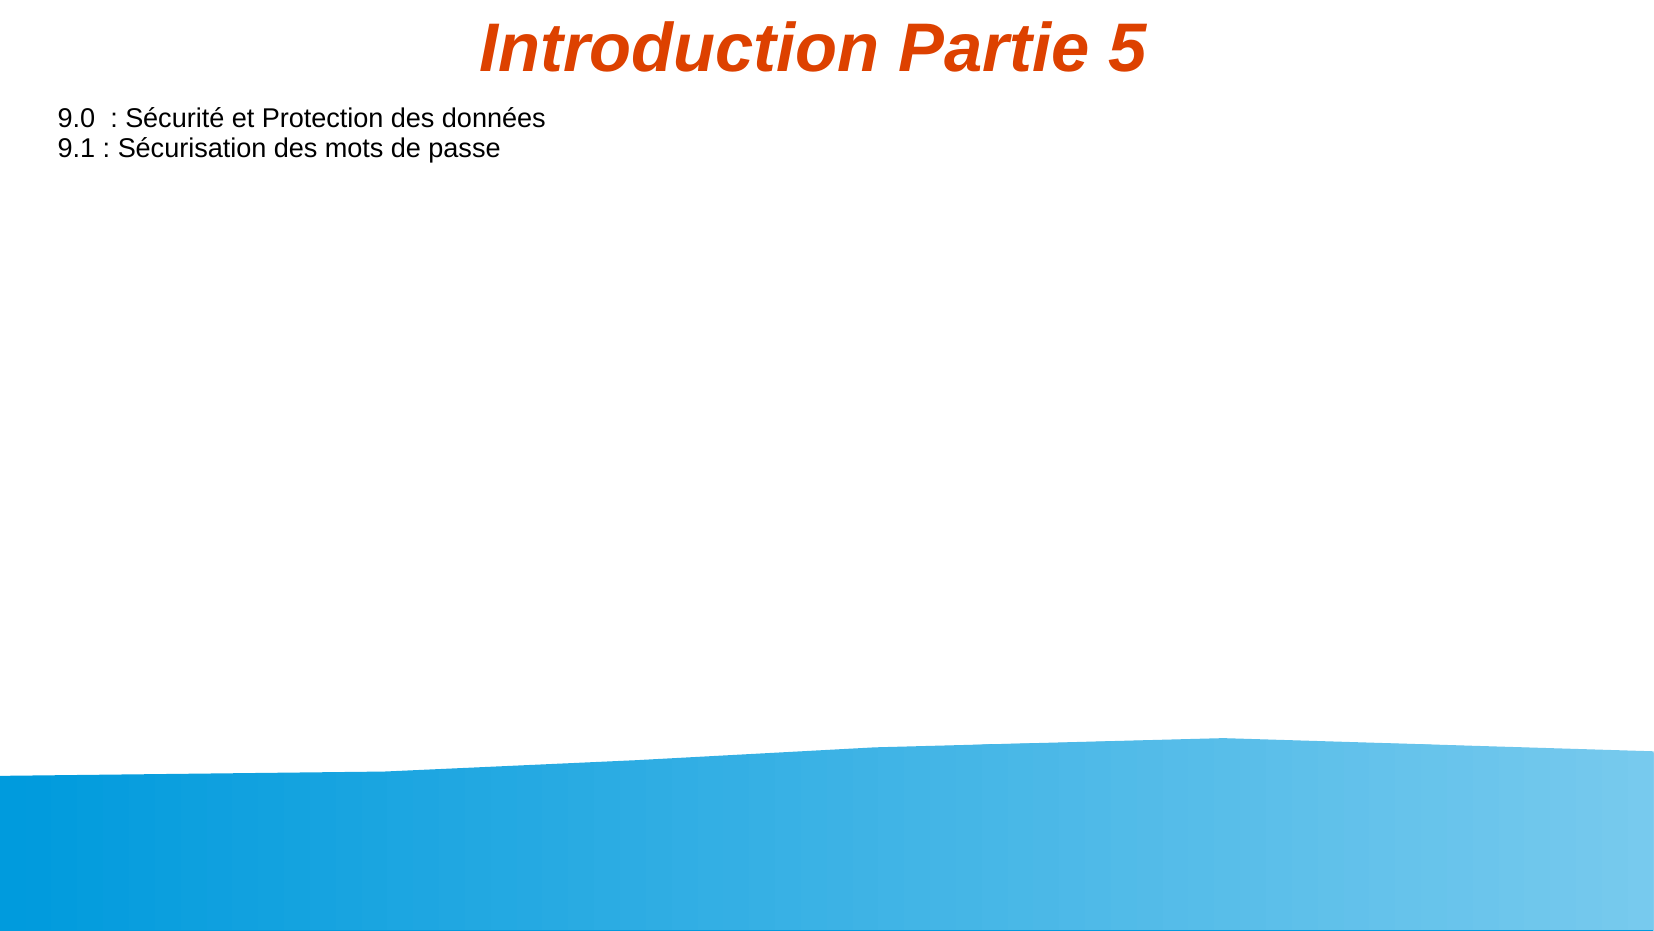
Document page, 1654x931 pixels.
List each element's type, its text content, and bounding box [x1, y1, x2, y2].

text_box 9.0 : Sécurité et Protection des données 9.1 : Sécurisation des mots de passe [42, 95, 1128, 698]
title Introduction Partie 5 [75, 0, 1552, 137]
